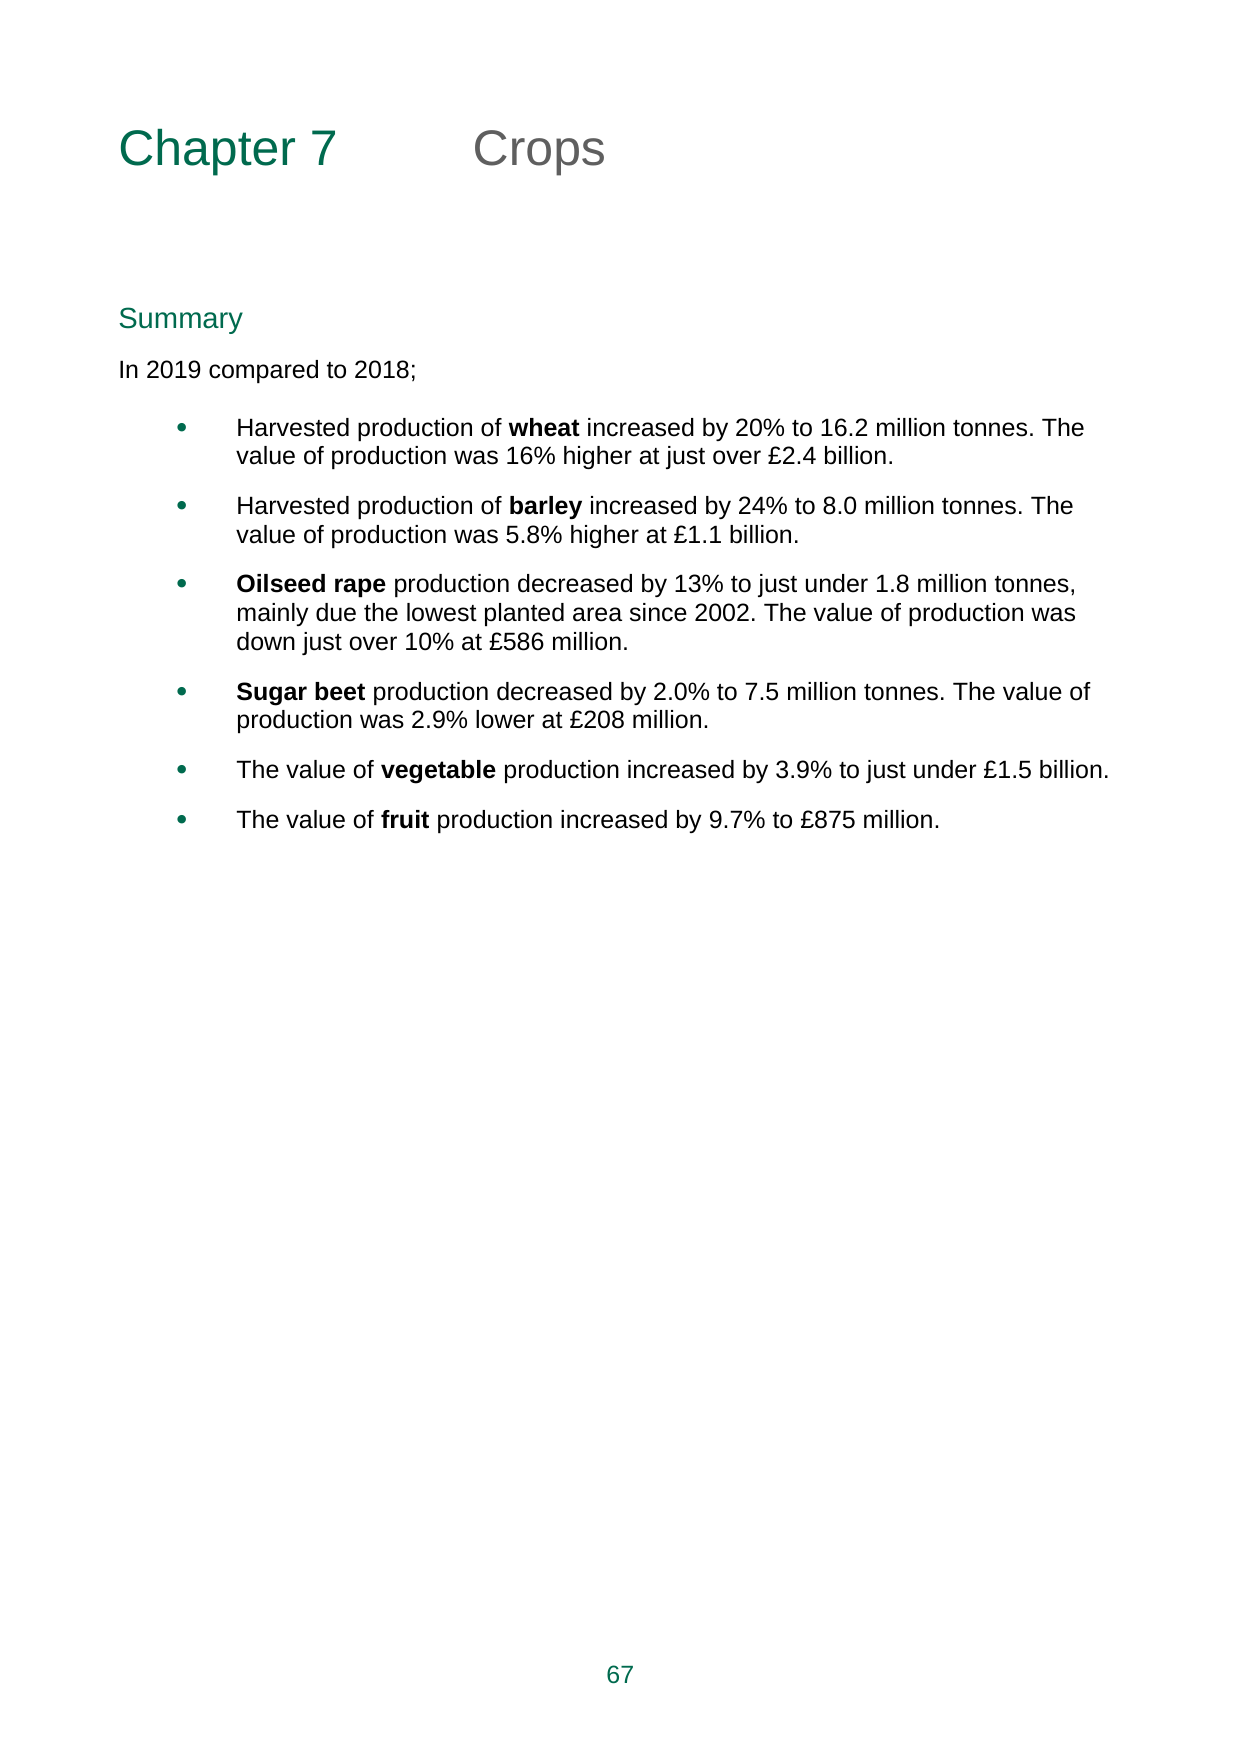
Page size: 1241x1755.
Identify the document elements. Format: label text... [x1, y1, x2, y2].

text In 2019 compared to 2018; [118, 355, 1122, 384]
list Sugar beet production decreased by 2.0% to 7.5 million tonnes. The value of production was 2.9% lower at £208 million. [177, 677, 1122, 734]
subtitle Summary [118, 301, 1122, 334]
list The value of vegetable production increased by 3.9% to just under £1.5 billion. [177, 755, 1122, 784]
list Harvested production of wheat increased by 20% to 16.2 million tonnes. The value of production was 16% higher at just over £2.4 billion. [177, 412, 1122, 470]
list Oilseed rape production decreased by 13% to just under 1.8 million tonnes, mainly due the lowest planted area since 2002. The value of production was down just over 10% at £586 million. [177, 569, 1122, 656]
list The value of fruit production increased by 9.7% to £875 million. [177, 805, 1122, 833]
subtitle Chapter 7 Crops [118, 118, 1122, 176]
list Harvested production of barley increased by 24% to 8.0 million tonnes. The value of production was 5.8% higher at £1.1 billion. [177, 491, 1122, 548]
